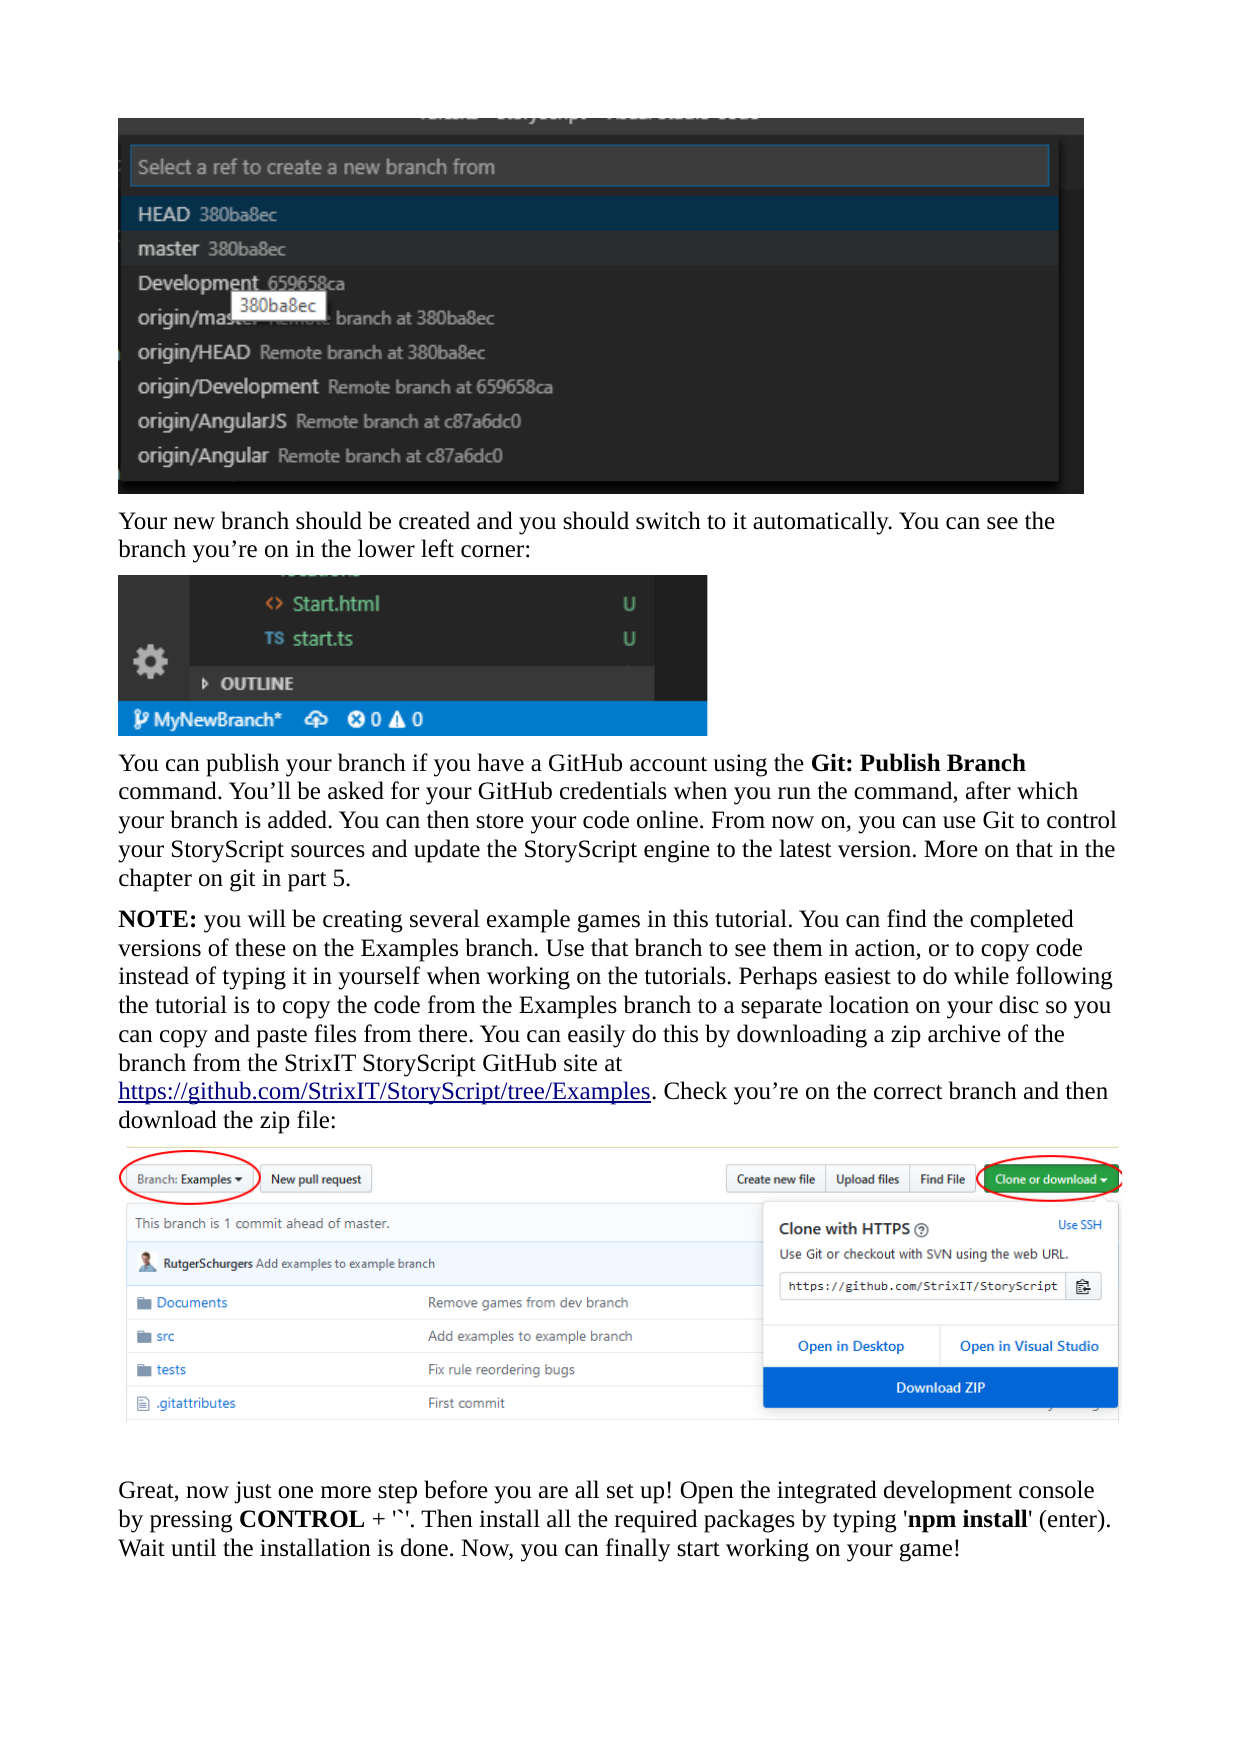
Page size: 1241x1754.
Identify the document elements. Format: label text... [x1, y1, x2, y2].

text Great, now just one more step before you are all set up! Open the integrated development console by pressing CONTROL + '`'. Then install all the required packages by typing 'npm install' (enter). Wait until the installation is done. Now, you can finally start working on your game! [118, 1475, 1122, 1562]
text NOTE: you will be creating several example games in this tutorial. You can find the completed versions of these on the Examples branch. Use that branch to see them in action, or to copy code instead of typing it in yourself when working on the tutorials. Perhaps easiest to do while following the tutorial is to copy the code from the Examples branch to a separate location on your disc so you can copy and paste files from there. You can easily do this by downloading a zip archive of the branch from the StrixIT StoryScript GitHub site at https://github.com/StrixIT/StoryScript/tree/Examples. Check you’re on the correct branch and then download the zip file: [118, 904, 1122, 1134]
text You can publish your branch if you have a GitHub account using the Git: Publish Branch command. You’ll be asked for your GitHub credentials when you run the command, after which your branch is added. You can then store your code online. From now on, you can use Git to control your StoryScript sources and update the StoryScript engine to the latest version. More on that in the chapter on git in part 5. [118, 748, 1122, 891]
text Your new branch should be created and you should switch to it automatically. You can see the branch you’re on in the lower left corner: [118, 506, 1122, 563]
